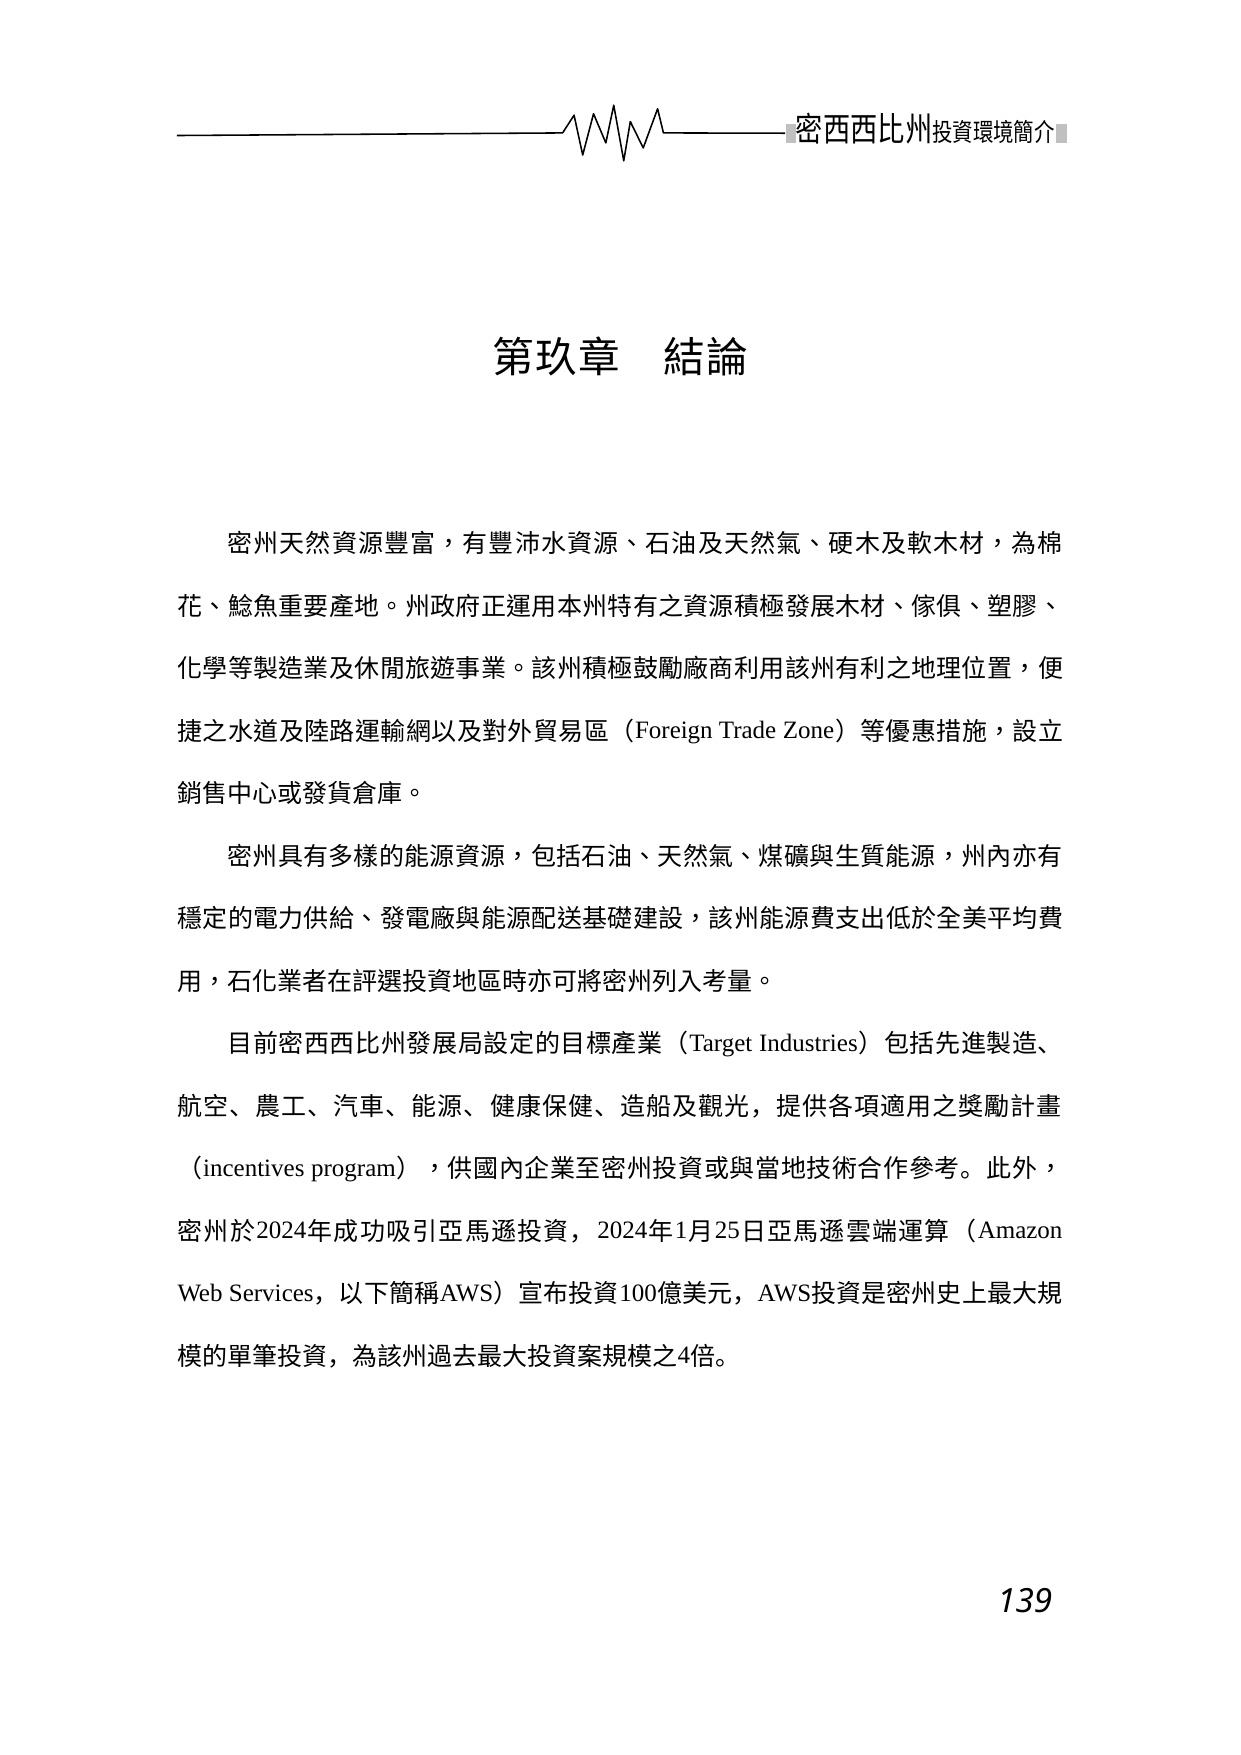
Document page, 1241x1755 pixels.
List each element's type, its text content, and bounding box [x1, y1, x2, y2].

text 密州具有多樣的能源資源，包括石油、天然氣、煤礦與生質能源，州內亦有穩定的電力供給、發電廠與能源配送基礎建設，該州能源費支出低於全美平均費用，石化業者在評選投資地區時亦可將密州列入考量。 [177, 813, 1063, 1000]
text 目前密西西比州發展局設定的目標產業（Target Industries）包括先進製造、航空、農工、汽車、能源、健康保健、造船及觀光，提供各項適用之獎勵計畫（incentives program），供國內企業至密州投資或與當地技術合作參考。此外，密州於2024年成功吸引亞馬遜投資，2024年1月25日亞馬遜雲端運算（Amazon Web Services，以下簡稱AWS）宣布投資100億美元，AWS投資是密州史上最大規模的單筆投資，為該州過去最大投資案規模之4倍。 [177, 1000, 1063, 1375]
text 第玖章 結論 [177, 313, 1063, 375]
text 密州天然資源豐富，有豐沛水資源、石油及天然氣、硬木及軟木材，為棉花、鯰魚重要產地。州政府正運用本州特有之資源積極發展木材、傢俱、塑膠、化學等製造業及休閒旅遊事業。該州積極鼓勵廠商利用該州有利之地理位置，便捷之水道及陸路運輸網以及對外貿易區（Foreign Trade Zone）等優惠措施，設立銷售中心或發貨倉庫。 [177, 500, 1063, 813]
